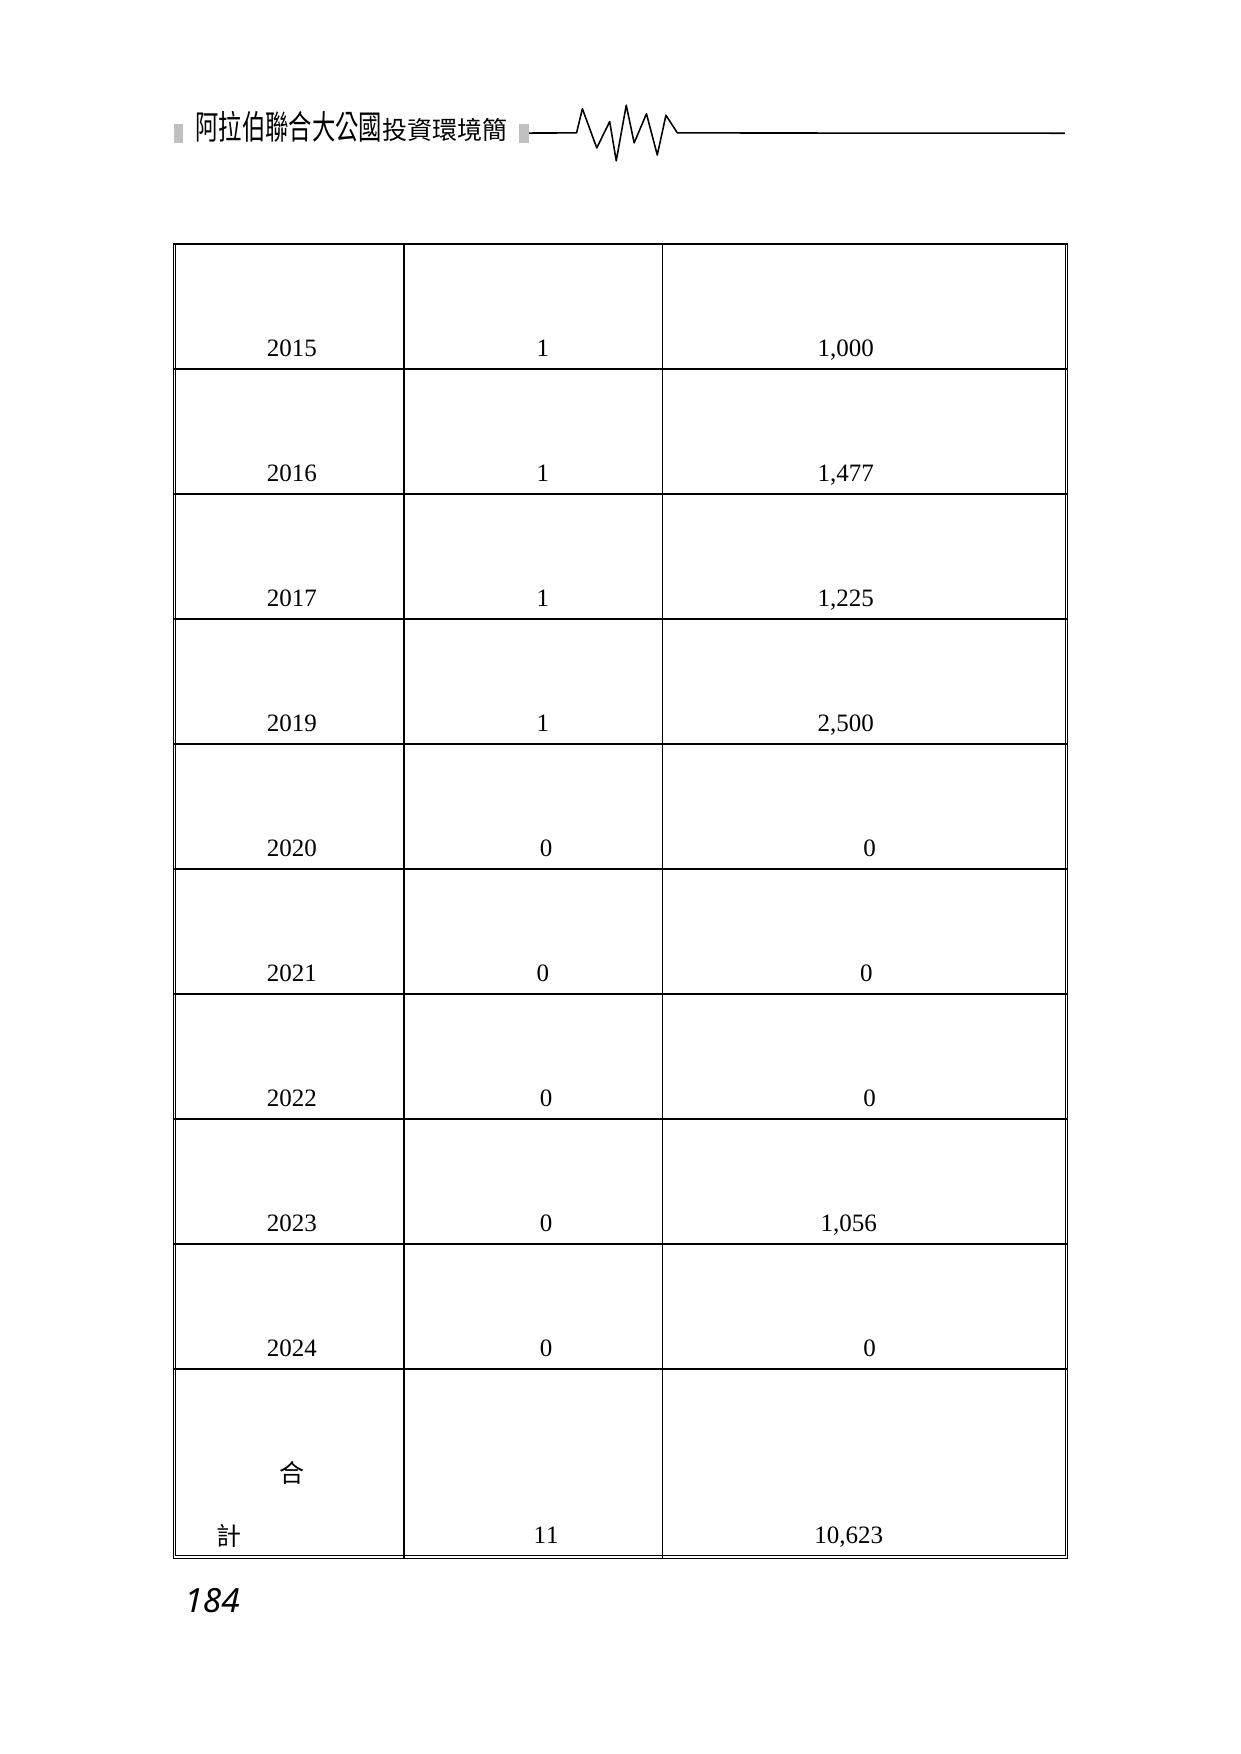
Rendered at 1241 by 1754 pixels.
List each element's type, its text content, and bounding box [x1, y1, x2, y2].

table_cell 2023 [176, 1120, 403, 1243]
table_cell 2017 [176, 495, 403, 618]
table_cell 2024 [176, 1245, 403, 1368]
table_cell 2019 [176, 620, 403, 743]
table_cell 1 [405, 495, 662, 618]
table_cell 1,056 [663, 1120, 1065, 1243]
table_cell 2020 [176, 745, 403, 868]
table_cell 2015 [176, 245, 403, 368]
table_cell 合 計 [176, 1370, 403, 1555]
table_cell 1,000 [663, 245, 1065, 368]
table_cell 0 [405, 870, 662, 993]
table_cell 1,225 [663, 495, 1065, 618]
table_cell 0 [405, 1245, 662, 1368]
table_cell 10,623 [663, 1370, 1065, 1555]
table_cell 1 [405, 370, 662, 493]
table_cell 2016 [176, 370, 403, 493]
table_cell 1 [405, 620, 662, 743]
table_cell 0 [405, 1120, 662, 1243]
table_cell 2022 [176, 995, 403, 1118]
table_cell 0 [663, 870, 1065, 993]
table_cell 2,500 [663, 620, 1065, 743]
table_cell 0 [663, 995, 1065, 1118]
table_cell 0 [405, 745, 662, 868]
table_cell 11 [405, 1370, 662, 1555]
table_cell 0 [663, 745, 1065, 868]
table_cell 2021 [176, 870, 403, 993]
table_cell 0 [405, 995, 662, 1118]
table_cell 0 [663, 1245, 1065, 1368]
table_cell 1,477 [663, 370, 1065, 493]
table_cell 1 [405, 245, 662, 368]
